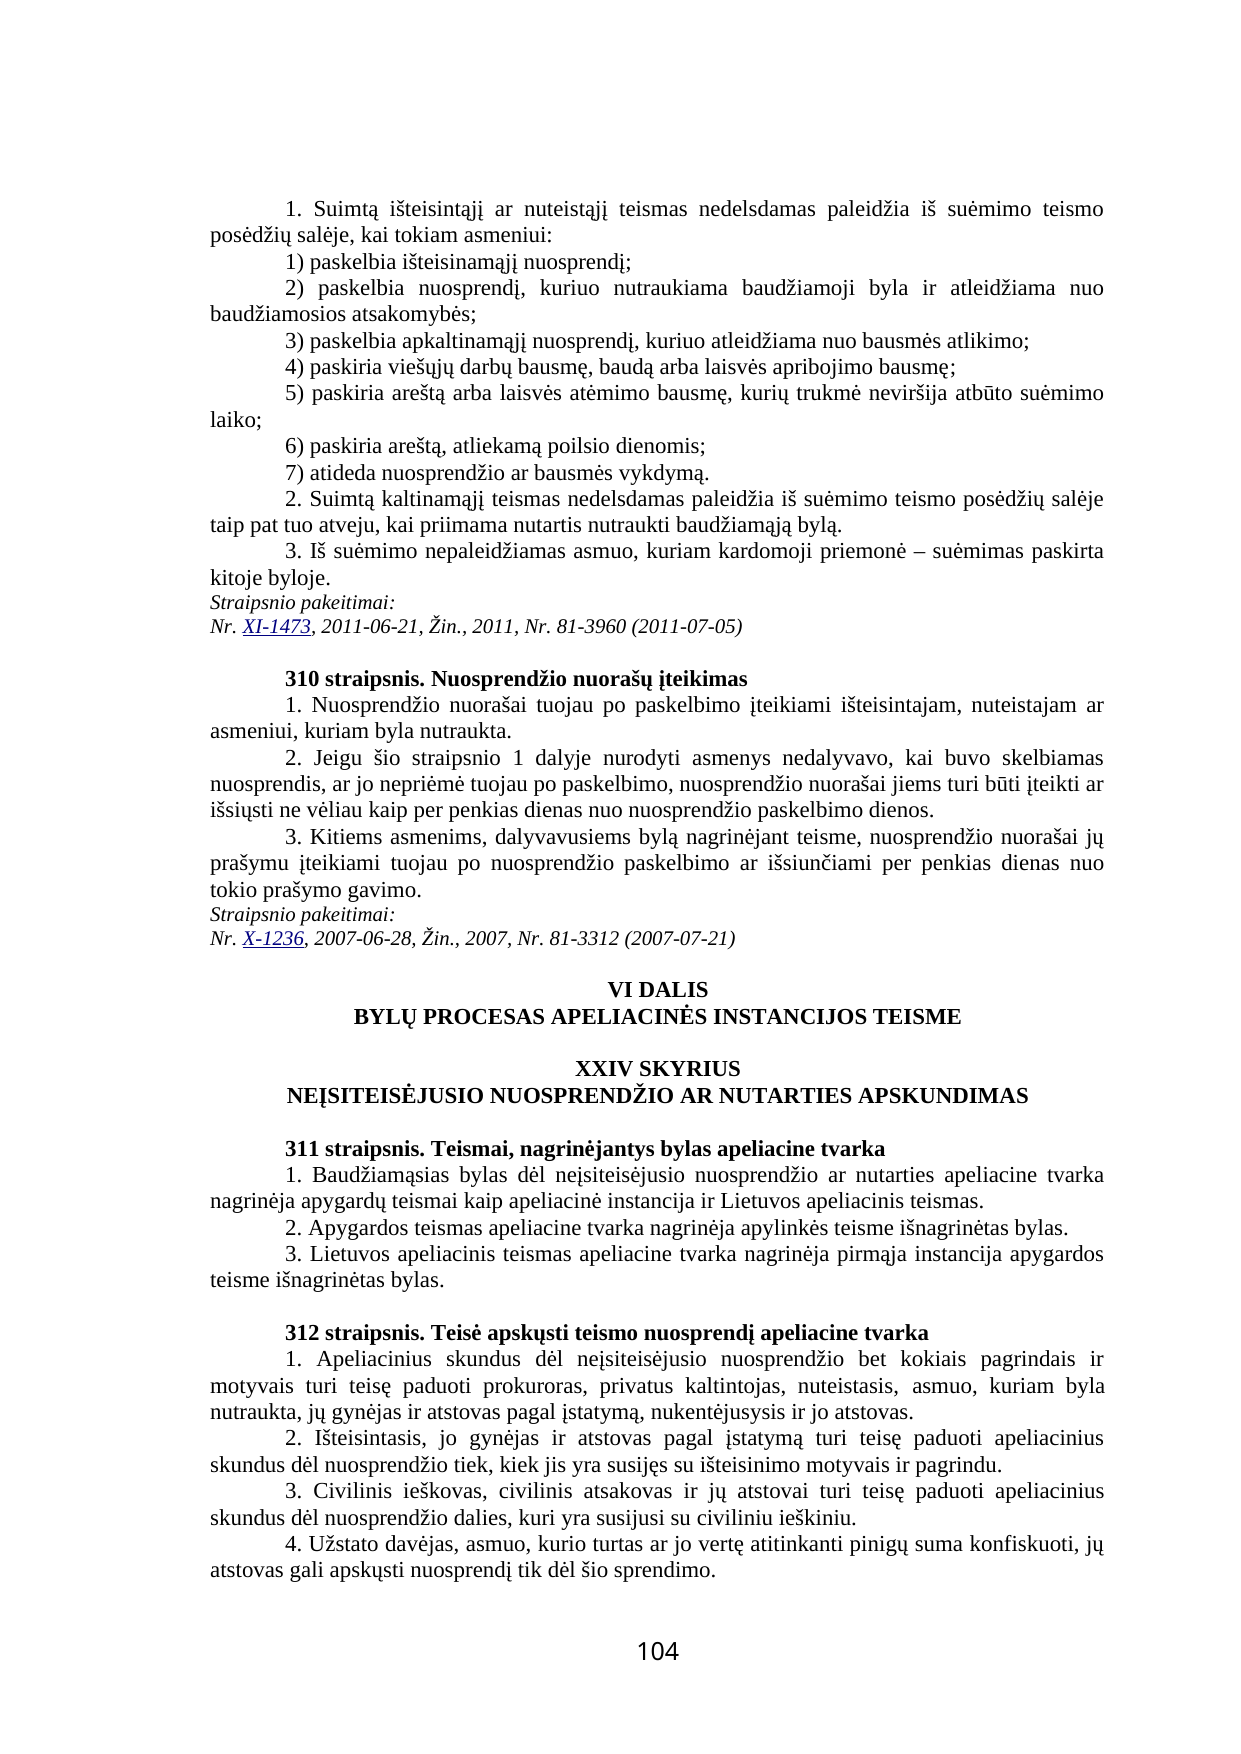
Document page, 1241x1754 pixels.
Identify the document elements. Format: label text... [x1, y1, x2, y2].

text 312 straipsnis. Teisė apskųsti teismo nuosprendį apeliacine tvarka [210, 1319, 1106, 1345]
text 2. Išteisintasis, jo gynėjas ir atstovas pagal įstatymą turi teisę paduoti apeliacinius skundus dėl nuosprendžio tiek, kiek jis yra susijęs su išteisinimo motyvais ir pagrindu. [210, 1424, 1106, 1477]
text 2. Jeigu šio straipsnio 1 dalyje nurodyti asmenys nedalyvavo, kai buvo skelbiamas nuosprendis, ar jo nepriėmė tuojau po paskelbimo, nuosprendžio nuorašai jiems turi būti įteikti ar išsiųsti ne vėliau kaip per penkias dienas nuo nuosprendžio paskelbimo dienos. [210, 744, 1106, 823]
text 1. Apeliacinius skundus dėl neįsiteisėjusio nuosprendžio bet kokiais pagrindais ir motyvais turi teisę paduoti prokuroras, privatus kaltintojas, nuteistasis, asmuo, kuriam byla nutraukta, jų gynėjas ir atstovas pagal įstatymą, nukentėjusysis ir jo atstovas. [210, 1345, 1106, 1424]
text 310 straipsnis. Nuosprendžio nuorašų įteikimas [210, 665, 1106, 691]
text 6) paskiria areštą, atliekamą poilsio dienomis; [210, 432, 1106, 458]
text 3. Lietuvos apeliacinis teismas apeliacine tvarka nagrinėja pirmąja instancija apygardos teisme išnagrinėtas bylas. [210, 1240, 1106, 1293]
text Neįsiteisėjusio nuosprendžio ar nutarties apskundimas [210, 1082, 1106, 1108]
text 5) paskiria areštą arba laisvės atėmimo bausmę, kurių trukmė neviršija atbūto suėmimo laiko; [210, 379, 1106, 432]
text 3. Kitiems asmenims, dalyvavusiems bylą nagrinėjant teisme, nuosprendžio nuorašai jų prašymu įteikiami tuojau po nuosprendžio paskelbimo ar išsiunčiami per penkias dienas nuo tokio prašymo gavimo. [210, 823, 1106, 902]
text 1. Baudžiamąsias bylas dėl neįsiteisėjusio nuosprendžio ar nutarties apeliacine tvarka nagrinėja apygardų teismai kaip apeliacinė instancija ir Lietuvos apeliacinis teismas. [210, 1161, 1106, 1214]
text 2) paskelbia nuosprendį, kuriuo nutraukiama baudžiamoji byla ir atleidžiama nuo baudžiamosios atsakomybės; [210, 274, 1106, 327]
text Nr. XI-1473, 2011-06-21, Žin., 2011, Nr. 81-3960 (2011-07-05) [210, 614, 1106, 638]
text 1) paskelbia išteisinamąjį nuosprendį; [210, 248, 1106, 274]
text 311 straipsnis. Teismai, nagrinėjantys bylas apeliacine tvarka [210, 1134, 1106, 1161]
text Nr. X-1236, 2007-06-28, Žin., 2007, Nr. 81-3312 (2007-07-21) [210, 926, 1106, 950]
text Straipsnio pakeitimai: [210, 590, 1106, 614]
text Bylų procesas apeliacinės instancijos teisme [210, 1003, 1106, 1029]
text 1. Nuosprendžio nuorašai tuojau po paskelbimo įteikiami išteisintajam, nuteistajam ar asmeniui, kuriam byla nutraukta. [210, 691, 1106, 744]
text 4. Užstato davėjas, asmuo, kurio turtas ar jo vertę atitinkanti pinigų suma konfiskuoti, jų atstovas gali apskųsti nuosprendį tik dėl šio sprendimo. [210, 1530, 1106, 1583]
text 2. Suimtą kaltinamąjį teismas nedelsdamas paleidžia iš suėmimo teismo posėdžių salėje taip pat tuo atveju, kai priimama nutartis nutraukti baudžiamąją bylą. [210, 485, 1106, 538]
text 3. Iš suėmimo nepaleidžiamas asmuo, kuriam kardomoji priemonė – suėmimas paskirta kitoje byloje. [210, 538, 1106, 590]
text 2. Apygardos teismas apeliacine tvarka nagrinėja apylinkės teisme išnagrinėtas bylas. [210, 1214, 1106, 1240]
text 3. Civilinis ieškovas, civilinis atsakovas ir jų atstovai turi teisę paduoti apeliacinius skundus dėl nuosprendžio dalies, kuri yra susijusi su civiliniu ieškiniu. [210, 1477, 1106, 1530]
subtitle VI dalis [210, 976, 1106, 1003]
text 1. Suimtą išteisintąjį ar nuteistąjį teismas nedelsdamas paleidžia iš suėmimo teismo posėdžių salėje, kai tokiam asmeniui: [210, 195, 1106, 248]
text 4) paskiria viešųjų darbų bausmę, baudą arba laisvės apribojimo bausmę; [210, 353, 1106, 379]
text 7) atideda nuosprendžio ar bausmės vykdymą. [210, 458, 1106, 485]
text Straipsnio pakeitimai: [210, 902, 1106, 926]
text 3) paskelbia apkaltinamąjį nuosprendį, kuriuo atleidžiama nuo bausmės atlikimo; [210, 327, 1106, 353]
subtitle XXIV skyrius [210, 1056, 1106, 1082]
